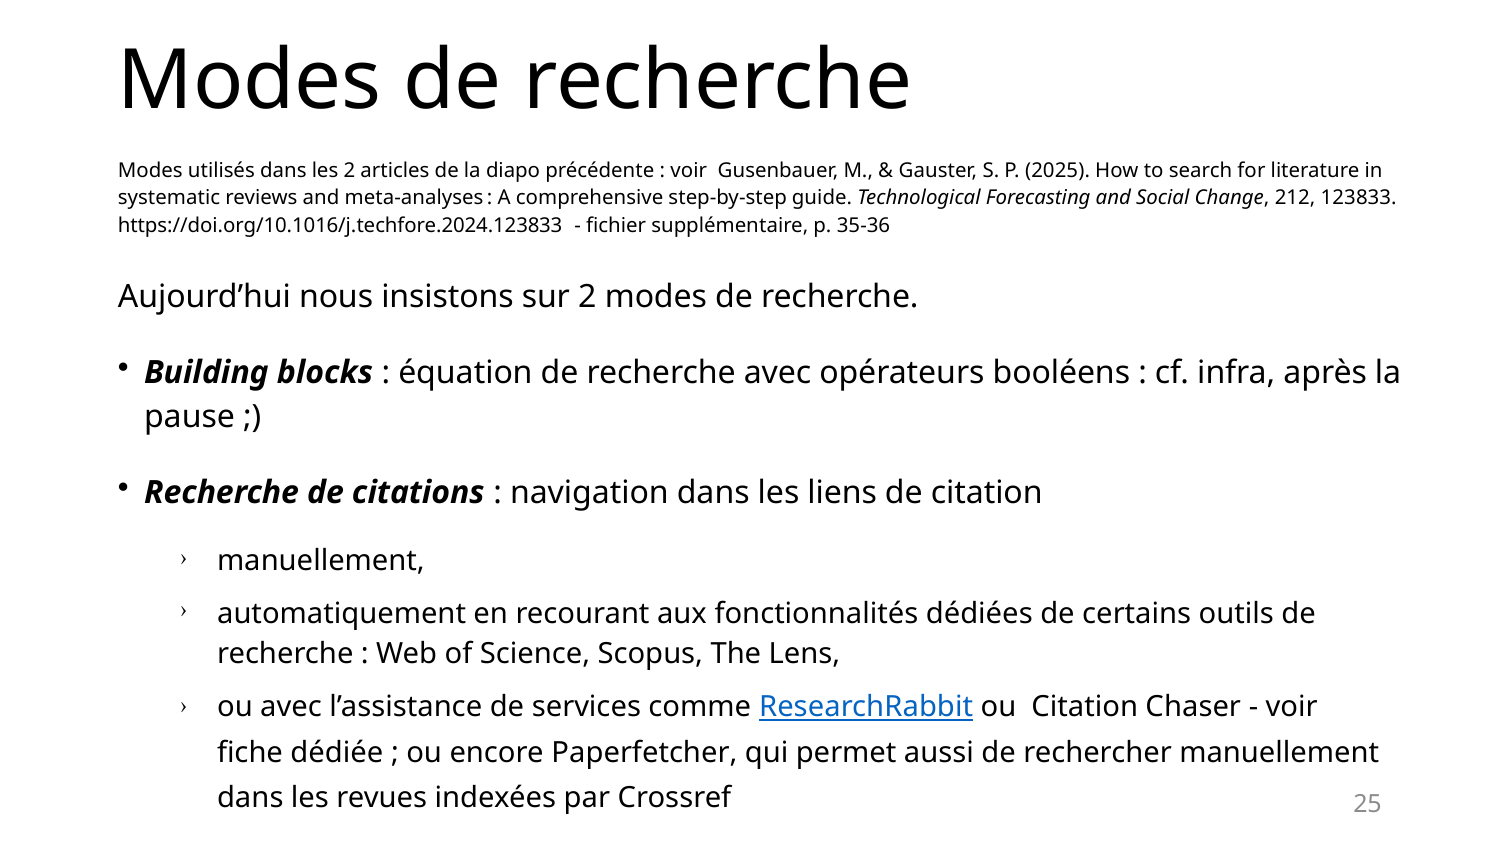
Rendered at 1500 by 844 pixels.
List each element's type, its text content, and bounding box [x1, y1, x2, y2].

title Modes de recherche [102, 0, 1397, 147]
list Modes utilisés dans les 2 articles de la diapo précédente : voir Gusenbauer, M., & Gauster, S. P. (2025). How to search for literature in systematic reviews and meta-analyses : A comprehensive step-by-step guide. Technological Forecasting and Social Change, 212, 123833. https://doi.org/10.1016/j.techfore.2024.123833 - fichier supplémentaire, p. 35-36 Aujourd’hui nous insistons sur 2 modes de recherche. Building blocks : équation de recherche avec opérateurs booléens : cf. infra, après la pause ;) Recherche de citations : navigation dans les liens de citation manuellement, automatiquement en recourant aux fonctionnalités dédiées de certains outils de recherche : Web of Science, Scopus, The Lens, ou avec l’assistance de services comme ResearchRabbit ou Citation Chaser - voir fiche dédiée ; ou encore Paperfetcher, qui permet aussi de rechercher manuellement dans les revues indexées par Crossref [102, 147, 1447, 827]
